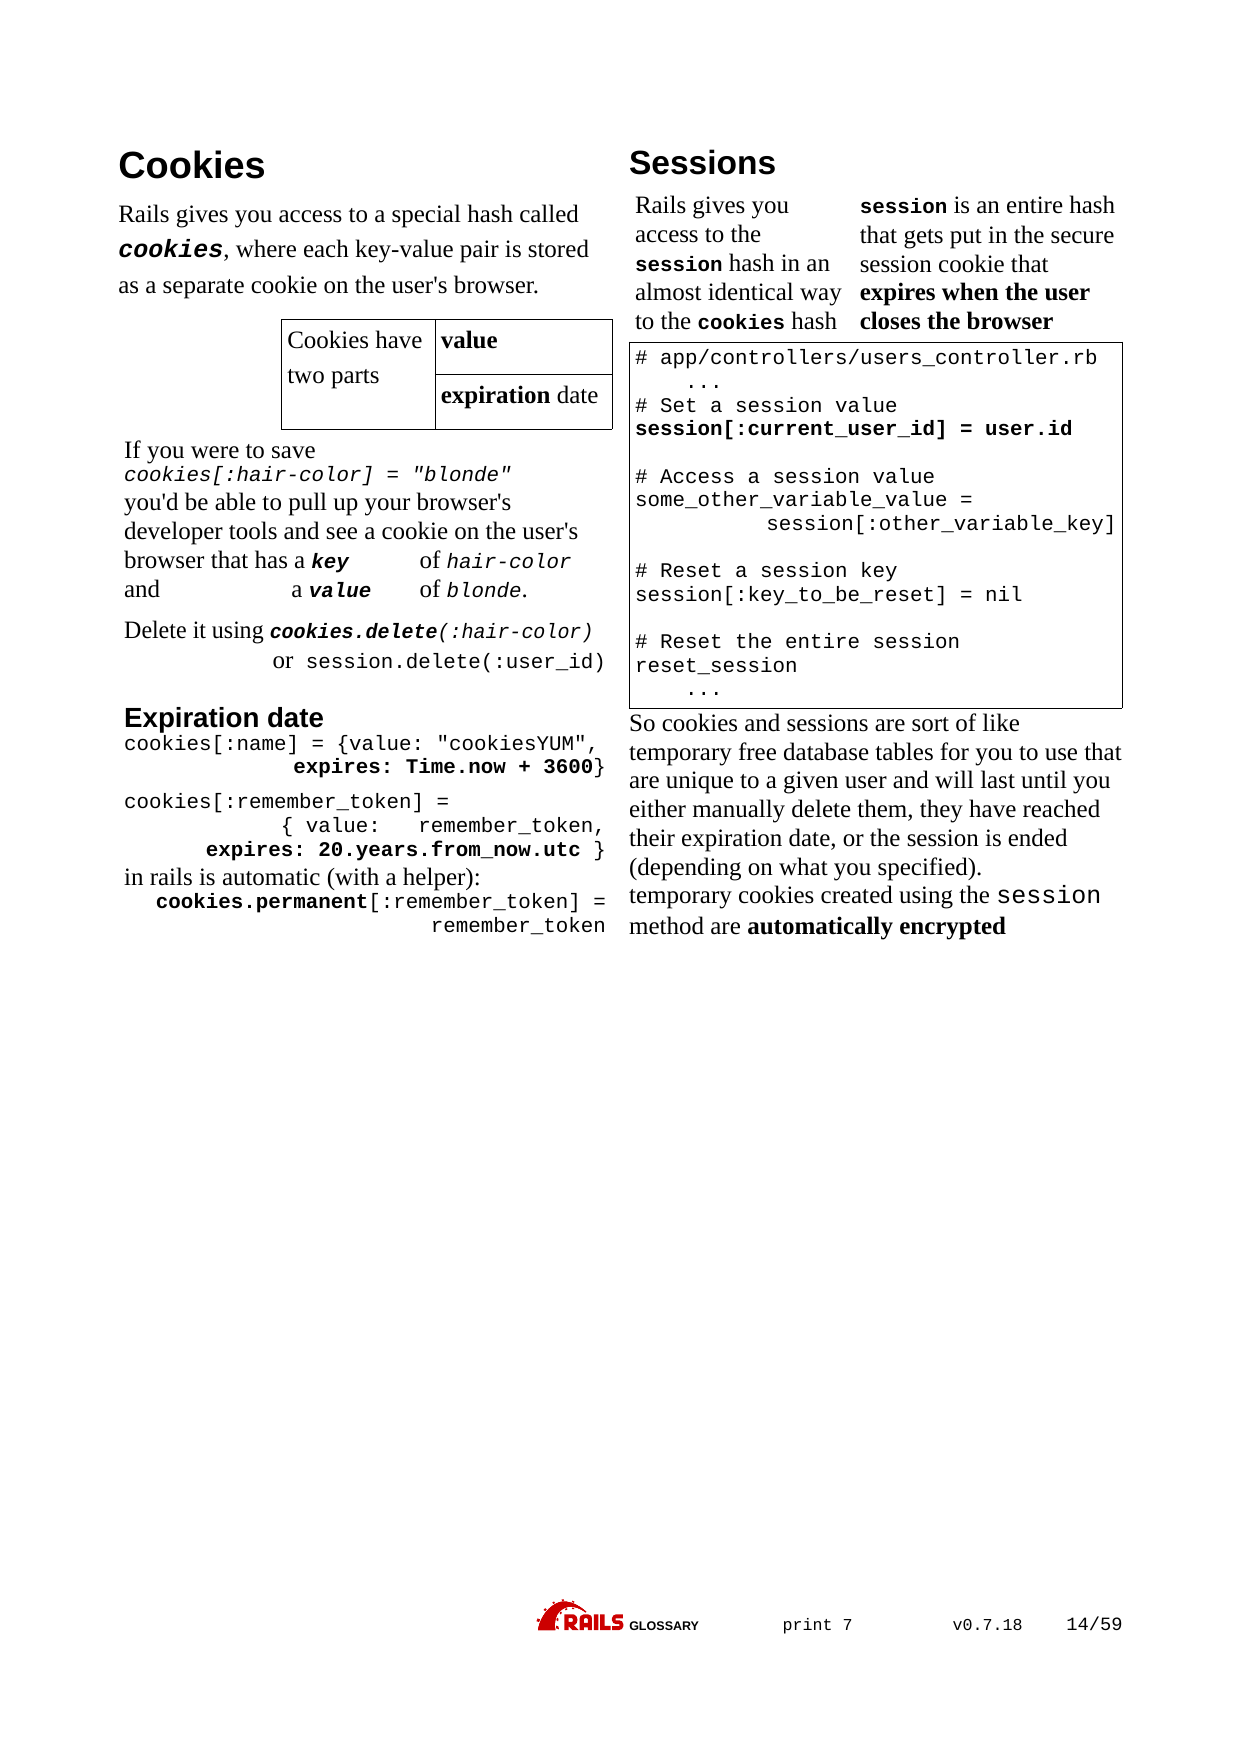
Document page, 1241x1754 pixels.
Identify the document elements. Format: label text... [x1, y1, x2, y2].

table_header If you were to save cookies[:hair-color] = "blonde" you'd be able to pull up your browser's developer tools and see a cookie on the user's browser that has a key of hair-color and a value of blonde. [118, 429, 611, 610]
table_header Rails gives you access to the session hash in an almost identical way to the cookies hash [629, 185, 854, 342]
table_cell # app/controllers/users_controller.rb ... # Set a session value session[:current_user_id] = user.id # Access a session value some_other_variable_value = session[:other_variable_key] # Reset a session key session[:key_to_be_reset] = nil # Reset the entire session reset_session ... [630, 343, 1122, 708]
table_cell Expiration date cookies[:name] = {value: "cookiesYUM", expires: Time.now + 3600} [118, 680, 611, 786]
table_cell cookies[:remember_token] = { value: remember_token, expires: 20.years.from_now.utc } in rails is automatic (with a helper): cookies.permanent[:remember_token] = remember_token [118, 786, 611, 944]
table_header value [436, 320, 612, 374]
text temporary cookies created using the session method are automatically encrypted [629, 880, 1122, 940]
subtitle Cookies [118, 143, 611, 187]
table_cell expiration date [436, 375, 612, 429]
text Rails gives you access to a special hash called cookies, where each key-value pair is stored as a separate cookie on the user's browser. [118, 199, 611, 299]
text So cookies and sessions are sort of like temporary free database tables for you to use that are unique to a given user and will last until you either manually delete them, they have reached their expiration date, or the session is ended (depending on what you specified). [629, 709, 1122, 880]
subtitle Sessions [629, 143, 1122, 182]
table_header session is an entire hash that gets put in the secure session cookie that expires when the user closes the browser [854, 185, 1122, 342]
table_header Cookies have two parts [282, 320, 435, 429]
table_cell Delete it using cookies.delete(:hair-color) or session.delete(:user_id) [118, 610, 611, 680]
